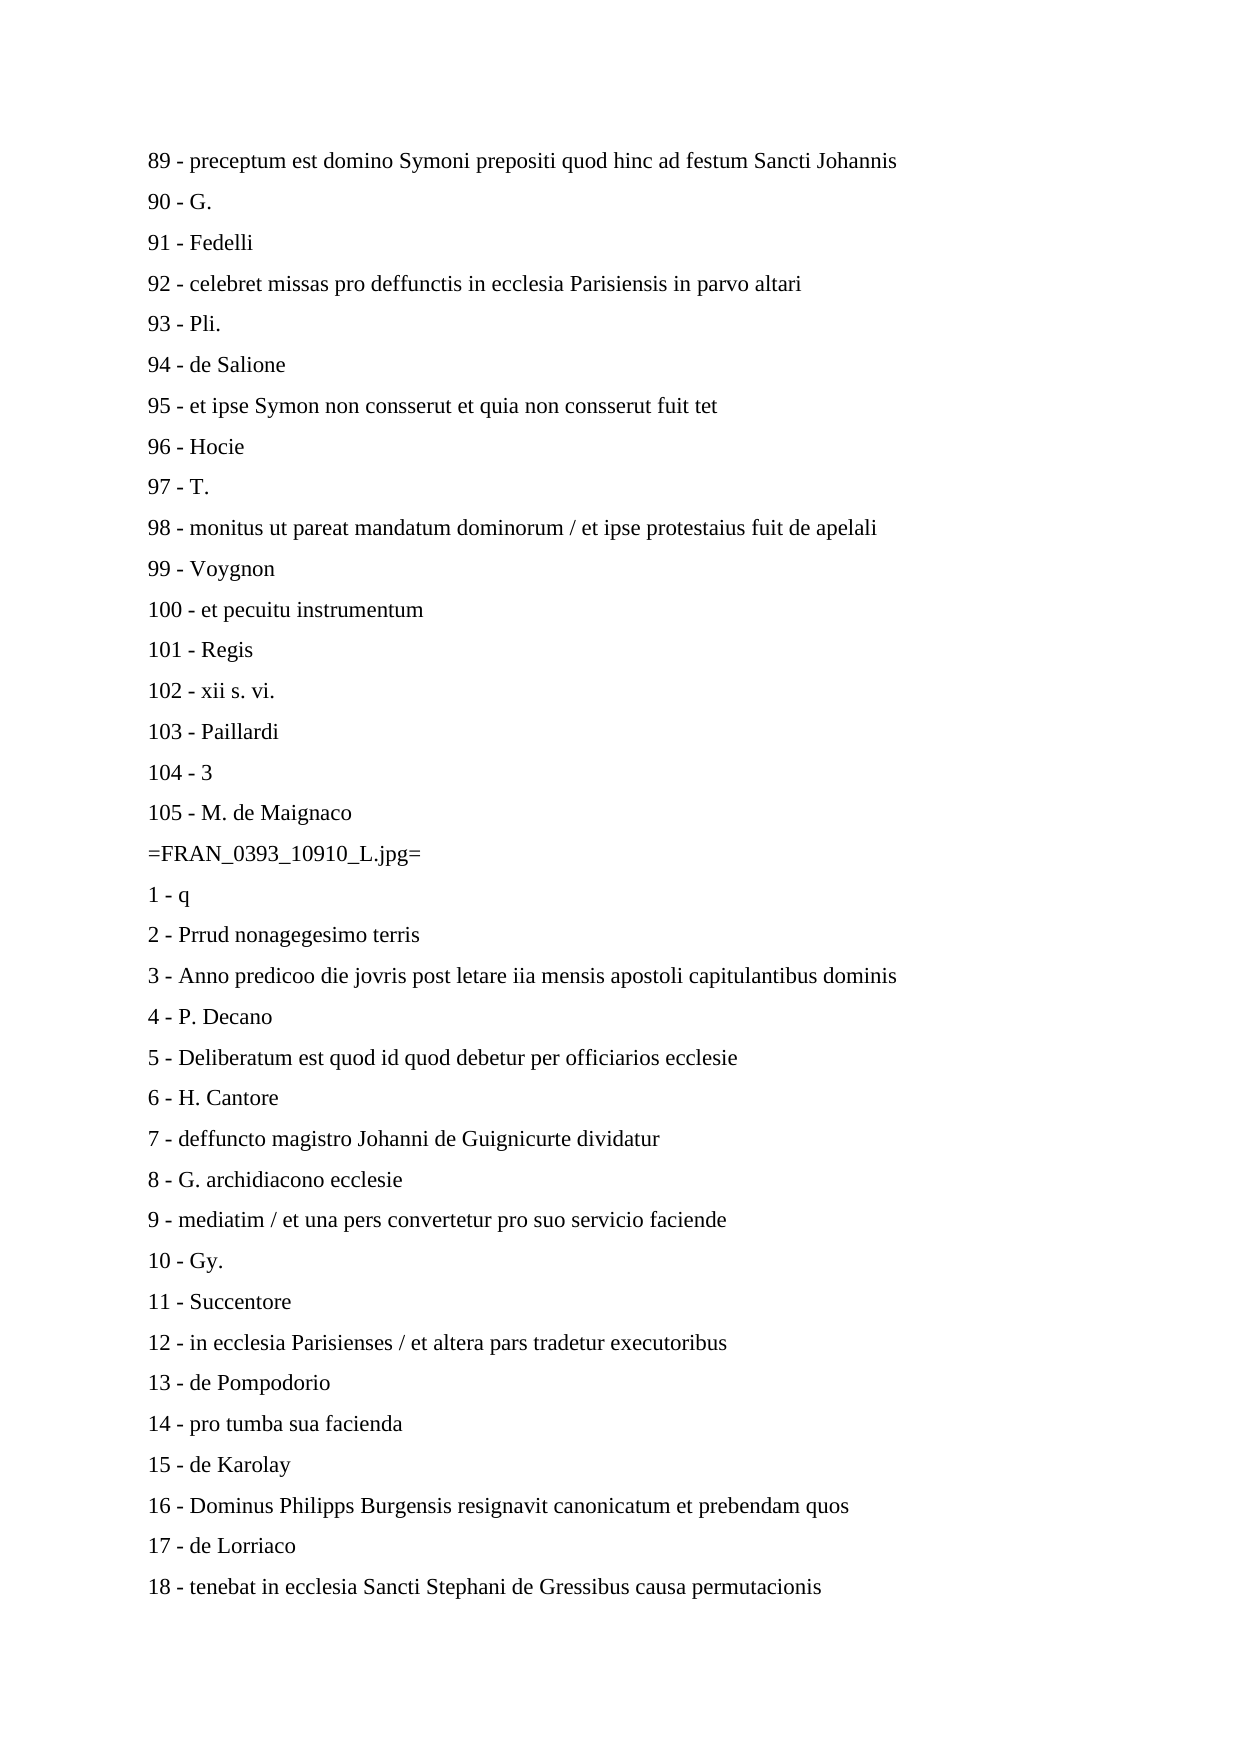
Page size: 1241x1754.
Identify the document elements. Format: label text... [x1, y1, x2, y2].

text 5 - Deliberatum est quod id quod debetur per officiarios ecclesie [148, 1044, 1093, 1070]
text 3 - Anno predicoo die jovris post letare iia mensis apostoli capitulantibus dominis [148, 962, 1093, 988]
text 93 - Pli. [148, 311, 1093, 337]
text 94 - de Salione [148, 351, 1093, 378]
text 1 - q [148, 881, 1093, 907]
text 96 - Hocie [148, 433, 1093, 459]
text 9 - mediatim / et una pers convertetur pro suo servicio faciende [148, 1207, 1093, 1233]
text 105 - M. de Maignaco [148, 799, 1093, 826]
text 99 - Voygnon [148, 555, 1093, 581]
text 10 - Gy. [148, 1247, 1093, 1274]
text 16 - Dominus Philipps Burgensis resignavit canonicatum et prebendam quos [148, 1492, 1093, 1518]
text 4 - P. Decano [148, 1003, 1093, 1029]
text 89 - preceptum est domino Symoni prepositi quod hinc ad festum Sancti Johannis [148, 148, 1093, 174]
text 90 - G. [148, 188, 1093, 215]
text 12 - in ecclesia Parisienses / et altera pars tradetur executoribus [148, 1329, 1093, 1355]
text 17 - de Lorriaco [148, 1532, 1093, 1559]
text 91 - Fedelli [148, 229, 1093, 255]
text 100 - et pecuitu instrumentum [148, 596, 1093, 622]
text 104 - 3 [148, 758, 1093, 785]
text 98 - monitus ut pareat mandatum dominorum / et ipse protestaius fuit de apelali [148, 514, 1093, 541]
text 8 - G. archidiacono ecclesie [148, 1166, 1093, 1192]
text 92 - celebret missas pro deffunctis in ecclesia Parisiensis in parvo altari [148, 270, 1093, 296]
text 103 - Paillardi [148, 718, 1093, 744]
text 6 - H. Cantore [148, 1084, 1093, 1111]
text 101 - Regis [148, 636, 1093, 663]
text 97 - T. [148, 473, 1093, 500]
text 7 - deffuncto magistro Johanni de Guignicurte dividatur [148, 1125, 1093, 1151]
text 95 - et ipse Symon non consserut et quia non consserut fuit tet [148, 392, 1093, 418]
text 14 - pro tumba sua facienda [148, 1410, 1093, 1437]
text 15 - de Karolay [148, 1451, 1093, 1477]
text 18 - tenebat in ecclesia Sancti Stephani de Gressibus causa permutacionis [148, 1573, 1093, 1599]
text 11 - Succentore [148, 1288, 1093, 1314]
text =FRAN_0393_10910_L.jpg= [148, 840, 1093, 866]
text 2 - Prrud nonagegesimo terris [148, 921, 1093, 948]
text 13 - de Pompodorio [148, 1369, 1093, 1396]
text 102 - xii s. vi. [148, 677, 1093, 703]
